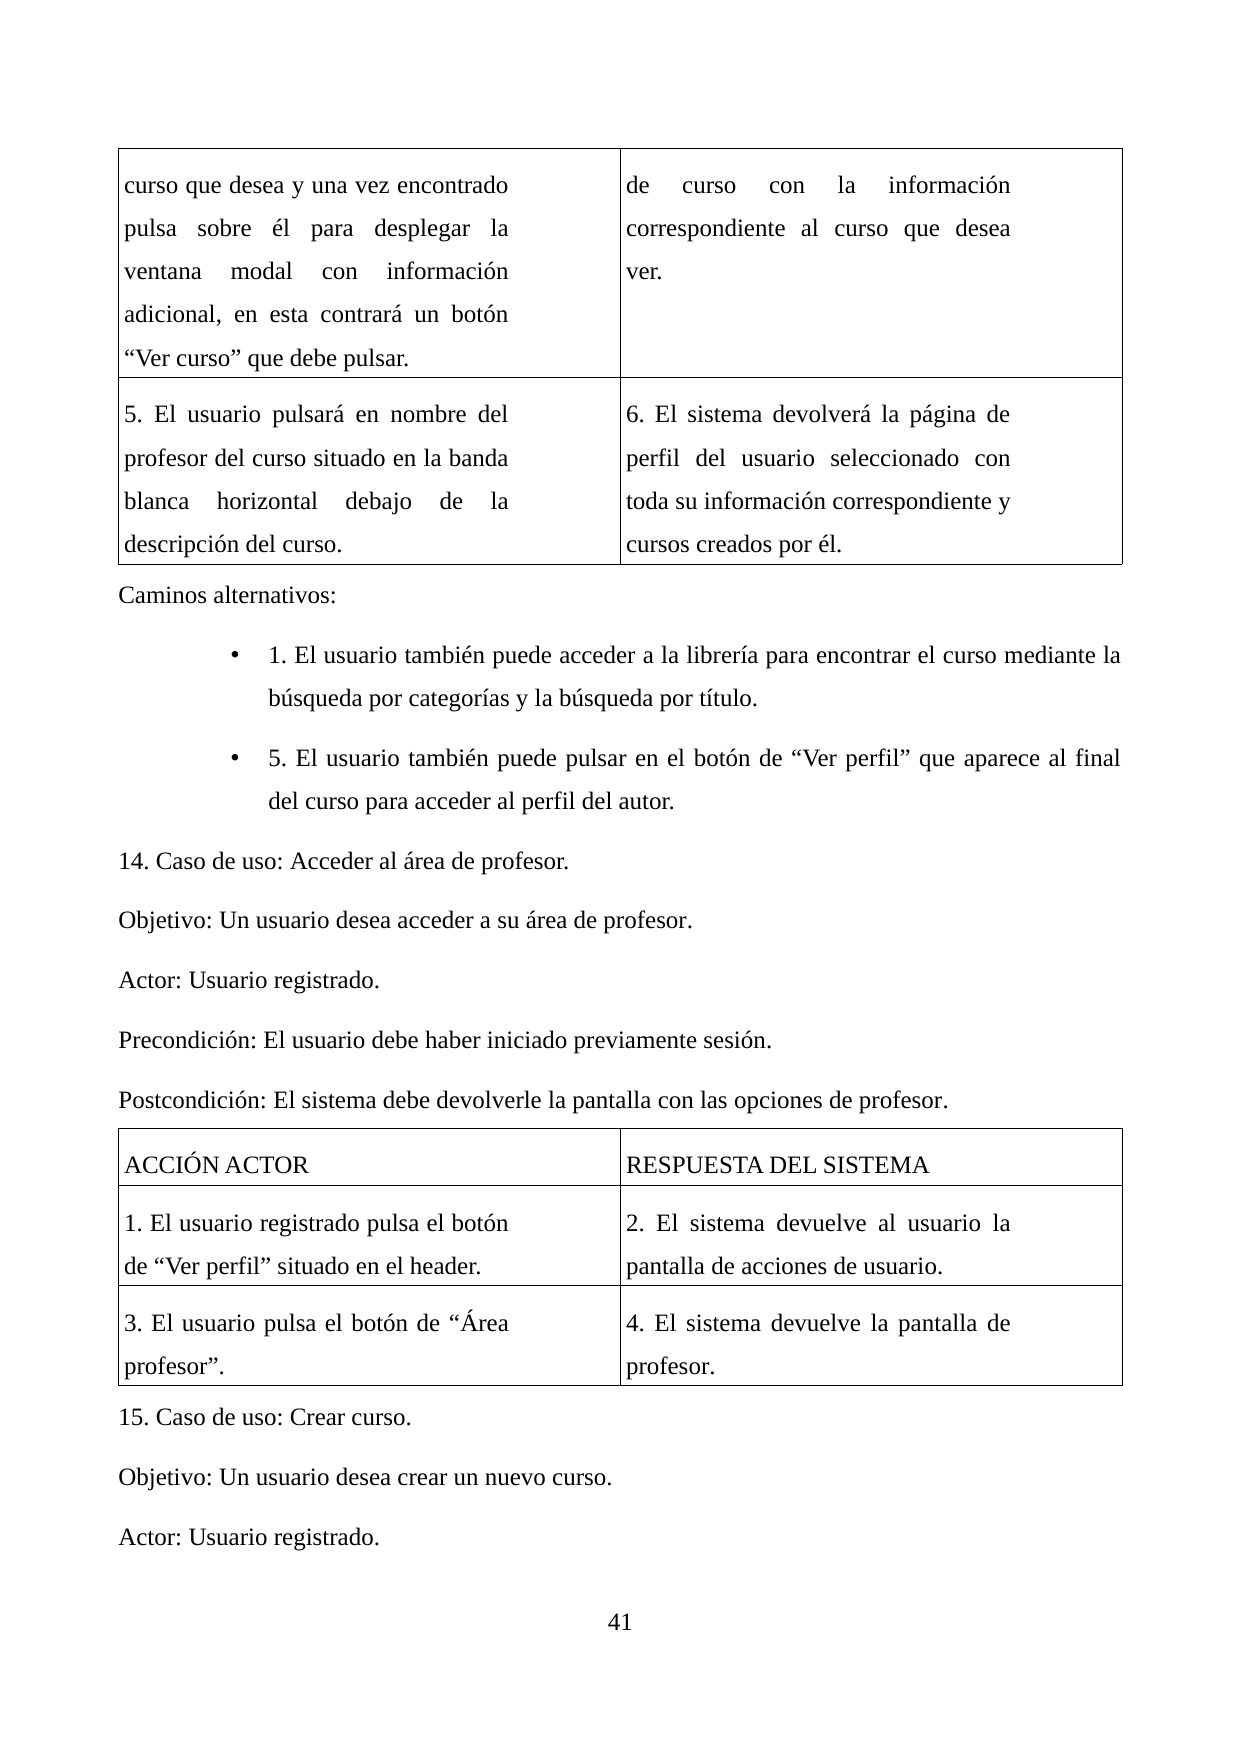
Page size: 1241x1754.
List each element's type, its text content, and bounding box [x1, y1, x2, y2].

list 1. El usuario también puede acceder a la librería para encontrar el curso mediante la búsqueda por categorías y la búsqueda por título. [231, 640, 1122, 712]
text 14. Caso de uso: Acceder al área de profesor. [118, 846, 1017, 874]
text Postcondición: El sistema debe devolverle la pantalla con las opciones de profesor. [118, 1085, 1017, 1114]
table_cell 2. El sistema devuelve al usuario la pantalla de acciones de usuario. [621, 1186, 1122, 1285]
table_header RESPUESTA DEL SISTEMA [621, 1129, 1122, 1185]
text Actor: Usuario registrado. [118, 965, 1017, 994]
table_cell 4. El sistema devuelve la pantalla de profesor. [621, 1286, 1122, 1385]
table_cell 6. El sistema devolverá la página de perfil del usuario seleccionado con toda su información correspondiente y cursos creados por él. [621, 378, 1122, 563]
text Caminos alternativos: [118, 580, 1017, 609]
text Objetivo: Un usuario desea acceder a su área de profesor. [118, 906, 1017, 934]
table_cell 1. El usuario registrado pulsa el botón de “Ver perfil” situado en el header. [119, 1186, 620, 1285]
table_cell curso que desea y una vez encontrado pulsa sobre él para desplegar la ventana modal con información adicional, en esta contrará un botón “Ver curso” que debe pulsar. [119, 149, 620, 377]
table_cell 5. El usuario pulsará en nombre del profesor del curso situado en la banda blanca horizontal debajo de la descripción del curso. [119, 378, 620, 563]
list 5. El usuario también puede pulsar en el botón de “Ver perfil” que aparece al final del curso para acceder al perfil del autor. [231, 743, 1122, 815]
table_cell 3. El usuario pulsa el botón de “Área profesor”. [119, 1286, 620, 1385]
text 15. Caso de uso: Crear curso. [118, 1402, 1017, 1431]
text Precondición: El usuario debe haber iniciado previamente sesión. [118, 1025, 1017, 1054]
table_cell de curso con la información correspondiente al curso que desea ver. [621, 149, 1122, 377]
table_header ACCIÓN ACTOR [119, 1129, 620, 1185]
text Objetivo: Un usuario desea crear un nuevo curso. [118, 1462, 1017, 1491]
text Actor: Usuario registrado. [118, 1522, 1017, 1550]
